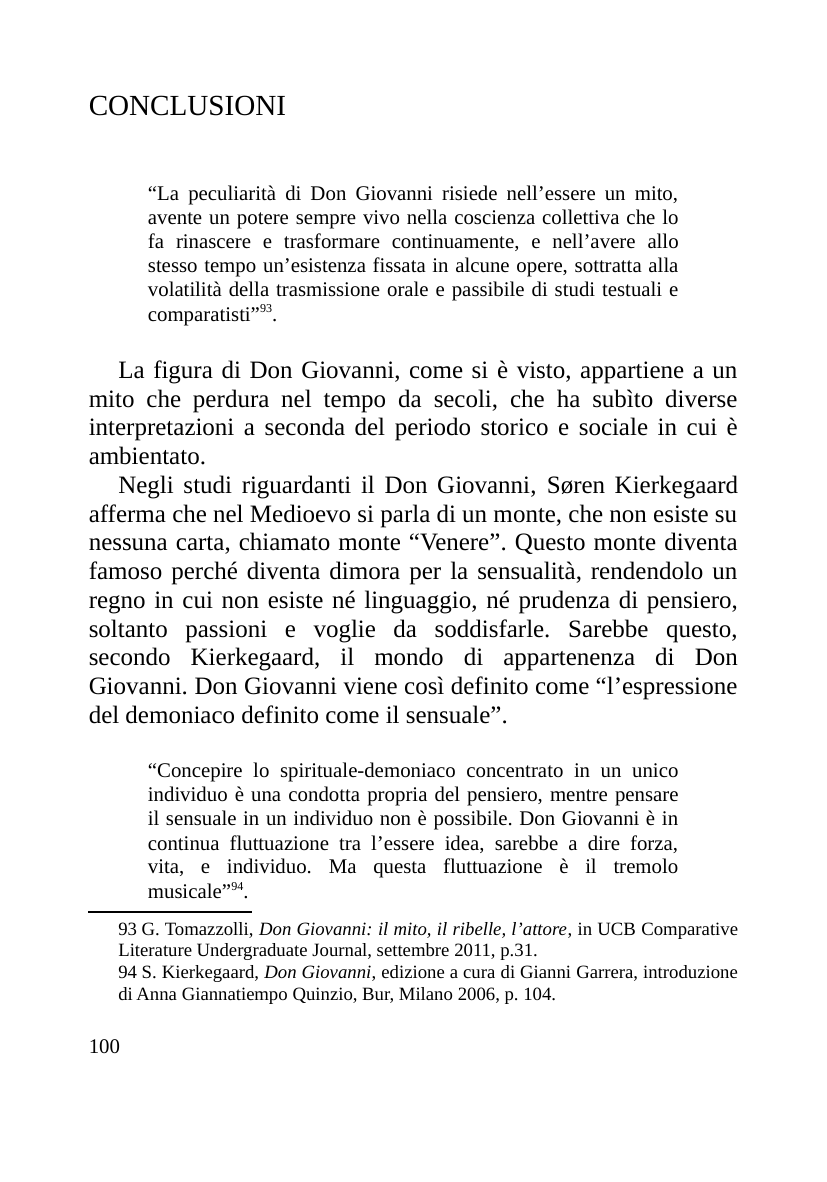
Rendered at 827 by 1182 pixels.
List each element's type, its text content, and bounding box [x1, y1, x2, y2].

text La figura di Don Giovanni, come si è visto, appartiene a un mito che perdura nel tempo da secoli, che ha subìto diverse interpretazioni a seconda del periodo storico e sociale in cui è ambientato. [88, 355, 738, 470]
text S. Kierkegaard, Don Giovanni, edizione a cura di Gianni Garrera, introduzione di Anna Giannatiempo Quinzio, Bur, Milano 2006, p. 104. [118, 961, 738, 1004]
text “Concepire lo spirituale-demoniaco concentrato in un unico individuo è una condotta propria del pensiero, mentre pensare il sensuale in un individuo non è possibile. Don Giovanni è in continua fluttuazione tra l’essere idea, sarebbe a dire forza, vita, e individuo. Ma questa fluttuazione è il tremolo musicale”. [148, 758, 679, 903]
text G. Tomazzolli, Don Giovanni: il mito, il ribelle, l’attore, in UCB Comparative Literature Undergraduate Journal, settembre 2011, p.31. [118, 918, 738, 961]
text “La peculiarità di Don Giovanni risiede nell’essere un mito, avente un potere sempre vivo nella coscienza collettiva che lo fa rinascere e trasformare continuamente, e nell’avere allo stesso tempo un’esistenza fissata in alcune opere, sottratta alla volatilità della trasmissione orale e passibile di studi testuali e comparatisti”. [148, 181, 679, 326]
text Negli studi riguardanti il Don Giovanni, Søren Kierkegaard afferma che nel Medioevo si parla di un monte, che non esiste su nessuna carta, chiamato monte “Venere”. Questo monte diventa famoso perché diventa dimora per la sensualità, rendendolo un regno in cui non esiste né linguaggio, né prudenza di pensiero, soltanto passioni e voglie da soddisfarle. Sarebbe questo, secondo Kierkegaard, il mondo di appartenenza di Don Giovanni. Don Giovanni viene così definito come “l’espressione del demoniaco definito come il sensuale”. [88, 470, 738, 729]
subtitle Conclusioni [88, 88, 738, 122]
